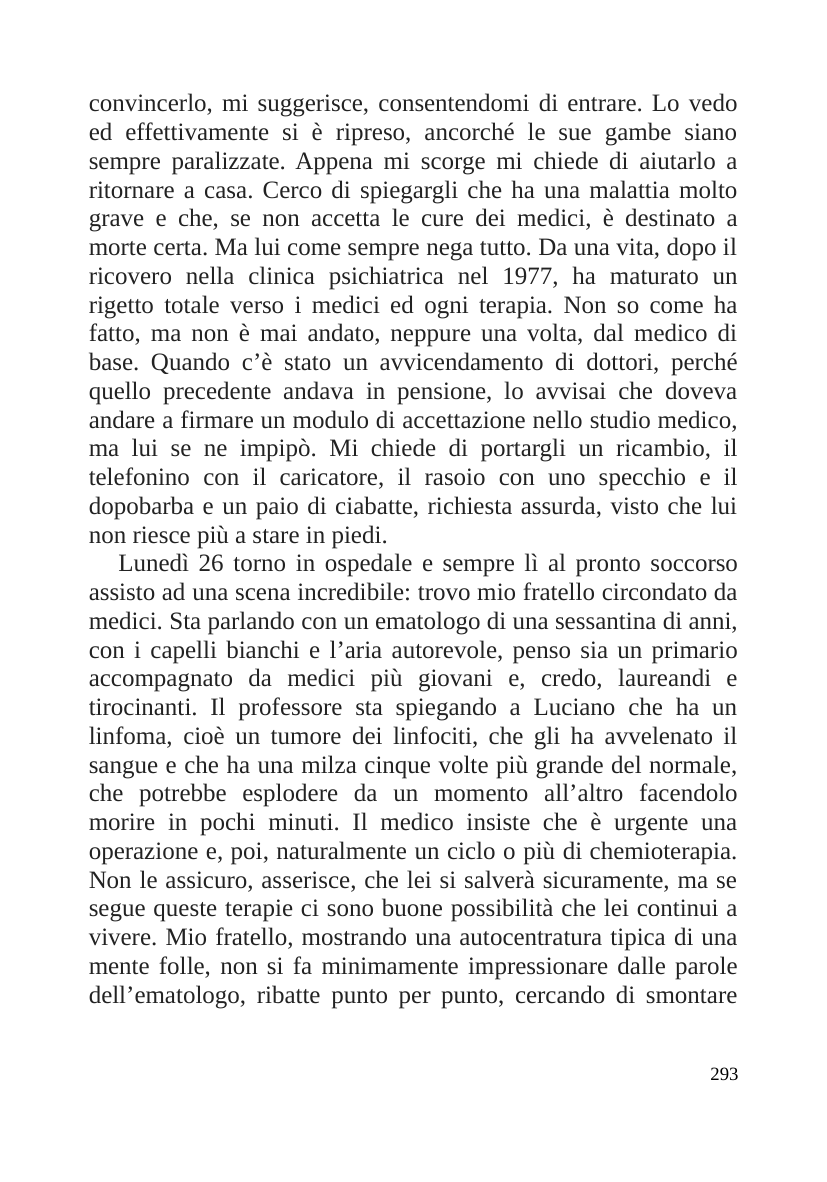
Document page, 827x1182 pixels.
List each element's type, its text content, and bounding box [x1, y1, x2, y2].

text convincerlo, mi suggerisce, consentendomi di entrare. Lo vedo ed effettivamente si è ripreso, ancorché le sue gambe siano sempre paralizzate. Appena mi scorge mi chiede di aiutarlo a ritornare a casa. Cerco di spiegargli che ha una malattia molto grave e che, se non accetta le cure dei medici, è destinato a morte certa. Ma lui come sempre nega tutto. Da una vita, dopo il ricovero nella clinica psichiatrica nel 1977, ha maturato un rigetto totale verso i medici ed ogni terapia. Non so come ha fatto, ma non è mai andato, neppure una volta, dal medico di base. Quando c’è stato un avvicendamento di dottori, perché quello precedente andava in pensione, lo avvisai che doveva andare a firmare un modulo di accettazione nello studio medico, ma lui se ne impipò. Mi chiede di portargli un ricambio, il telefonino con il caricatore, il rasoio con uno specchio e il dopobarba e un paio di ciabatte, richiesta assurda, visto che lui non riesce più a stare in piedi. [88, 88, 738, 548]
text Lunedì 26 torno in ospedale e sempre lì al pronto soccorso assisto ad una scena incredibile: trovo mio fratello circondato da medici. Sta parlando con un ematologo di una sessantina di anni, con i capelli bianchi e l’aria autorevole, penso sia un primario accompagnato da medici più giovani e, credo, laureandi e tirocinanti. Il professore sta spiegando a Luciano che ha un linfoma, cioè un tumore dei linfociti, che gli ha avvelenato il sangue e che ha una milza cinque volte più grande del normale, che potrebbe esplodere da un momento all’altro facendolo morire in pochi minuti. Il medico insiste che è urgente una operazione e, poi, naturalmente un ciclo o più di chemioterapia. Non le assicuro, asserisce, che lei si salverà sicuramente, ma se segue queste terapie ci sono buone possibilità che lei continui a vivere. Mio fratello, mostrando una autocentratura tipica di una mente folle, non si fa minimamente impressionare dalle parole dell’ematologo, ribatte punto per punto, cercando di smontare [88, 548, 738, 1008]
